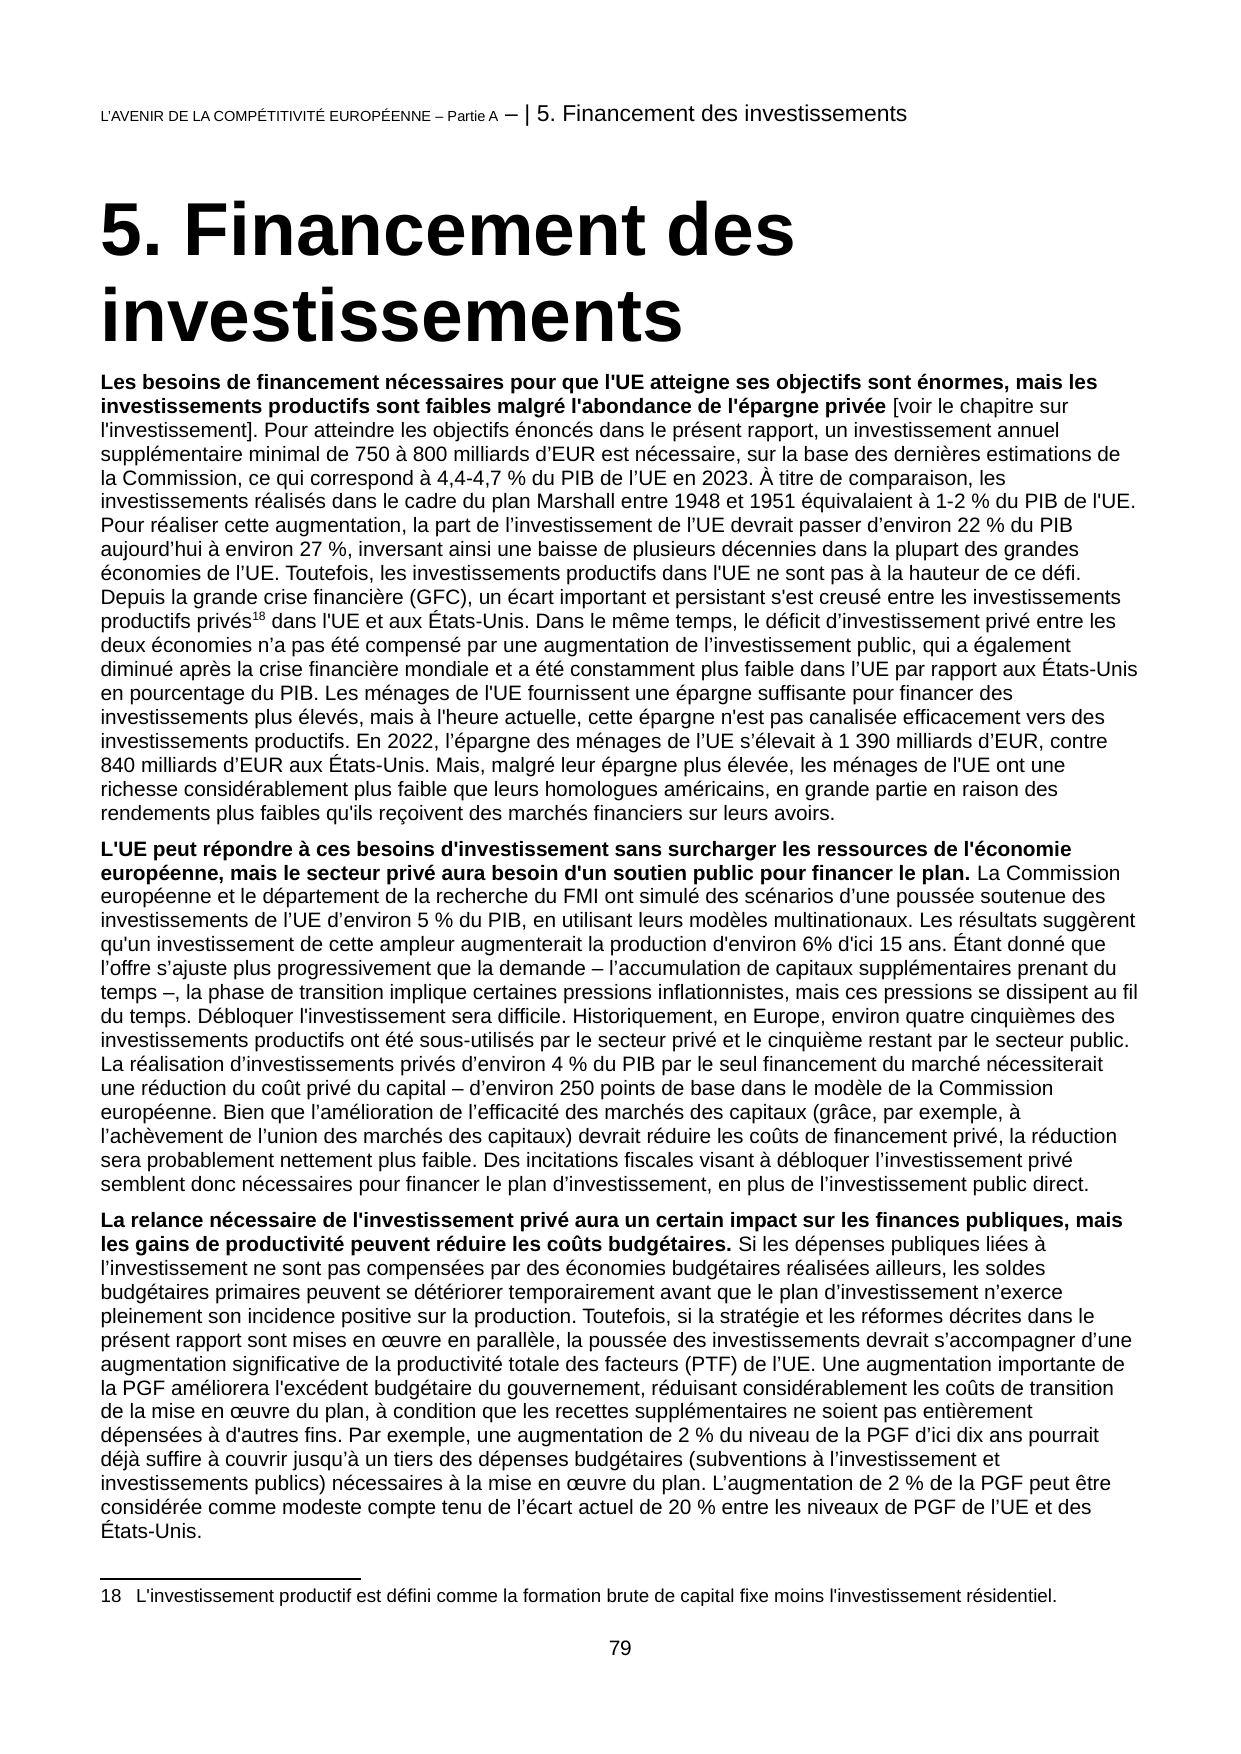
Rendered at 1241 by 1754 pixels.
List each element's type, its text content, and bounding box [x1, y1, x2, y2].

text La relance nécessaire de l'investissement privé aura un certain impact sur les finances publiques, mais les gains de productivité peuvent réduire les coûts budgétaires. Si les dépenses publiques liées à l’investissement ne sont pas compensées par des économies budgétaires réalisées ailleurs, les soldes budgétaires primaires peuvent se détériorer temporairement avant que le plan d’investissement n’exerce pleinement son incidence positive sur la production. Toutefois, si la stratégie et les réformes décrites dans le présent rapport sont mises en œuvre en parallèle, la poussée des investissements devrait s’accompagner d’une augmentation significative de la productivité totale des facteurs (PTF) de l’UE. Une augmentation importante de la PGF améliorera l'excédent budgétaire du gouvernement, réduisant considérablement les coûts de transition de la mise en œuvre du plan, à condition que les recettes supplémentaires ne soient pas entièrement dépensées à d'autres fins. Par exemple, une augmentation de 2 % du niveau de la PGF d’ici dix ans pourrait déjà suffire à couvrir jusqu’à un tiers des dépenses budgétaires (subventions à l’investissement et investissements publics) nécessaires à la mise en œuvre du plan. L’augmentation de 2 % de la PGF peut être considérée comme modeste compte tenu de l’écart actuel de 20 % entre les niveaux de PGF de l’UE et des États-Unis. [100, 1208, 1140, 1543]
text L'investissement productif est défini comme la formation brute de capital fixe moins l'investissement résidentiel. [100, 1585, 1140, 1606]
subtitle 5. Financement des investissements [100, 184, 1140, 357]
text L'UE peut répondre à ces besoins d'investissement sans surcharger les ressources de l'économie européenne, mais le secteur privé aura besoin d'un soutien public pour financer le plan. La Commission européenne et le département de la recherche du FMI ont simulé des scénarios d’une poussée soutenue des investissements de l’UE d’environ 5 % du PIB, en utilisant leurs modèles multinationaux. Les résultats suggèrent qu'un investissement de cette ampleur augmenterait la production d'environ 6% d'ici 15 ans. Étant donné que l’offre s’ajuste plus progressivement que la demande – l’accumulation de capitaux supplémentaires prenant du temps –, la phase de transition implique certaines pressions inflationnistes, mais ces pressions se dissipent au fil du temps. Débloquer l'investissement sera difficile. Historiquement, en Europe, environ quatre cinquièmes des investissements productifs ont été sous-utilisés par le secteur privé et le cinquième restant par le secteur public. La réalisation d’investissements privés d’environ 4 % du PIB par le seul financement du marché nécessiterait une réduction du coût privé du capital – d’environ 250 points de base dans le modèle de la Commission européenne. Bien que l’amélioration de l’efficacité des marchés des capitaux (grâce, par exemple, à l’achèvement de l’union des marchés des capitaux) devrait réduire les coûts de financement privé, la réduction sera probablement nettement plus faible. Des incitations fiscales visant à débloquer l’investissement privé semblent donc nécessaires pour financer le plan d’investissement, en plus de l’investissement public direct. [100, 836, 1140, 1196]
text Les besoins de financement nécessaires pour que l'UE atteigne ses objectifs sont énormes, mais les investissements productifs sont faibles malgré l'abondance de l'épargne privée [voir le chapitre sur l'investissement]. Pour atteindre les objectifs énoncés dans le présent rapport, un investissement annuel supplémentaire minimal de 750 à 800 milliards d’EUR est nécessaire, sur la base des dernières estimations de la Commission, ce qui correspond à 4,4-4,7 % du PIB de l’UE en 2023. À titre de comparaison, les investissements réalisés dans le cadre du plan Marshall entre 1948 et 1951 équivalaient à 1-2 % du PIB de l'UE. Pour réaliser cette augmentation, la part de l’investissement de l’UE devrait passer d’environ 22 % du PIB aujourd’hui à environ 27 %, inversant ainsi une baisse de plusieurs décennies dans la plupart des grandes économies de l’UE. Toutefois, les investissements productifs dans l'UE ne sont pas à la hauteur de ce défi. Depuis la grande crise financière (GFC), un écart important et persistant s'est creusé entre les investissements productifs privés dans l'UE et aux États-Unis. Dans le même temps, le déficit d’investissement privé entre les deux économies n’a pas été compensé par une augmentation de l’investissement public, qui a également diminué après la crise financière mondiale et a été constamment plus faible dans l’UE par rapport aux États-Unis en pourcentage du PIB. Les ménages de l'UE fournissent une épargne suffisante pour financer des investissements plus élevés, mais à l'heure actuelle, cette épargne n'est pas canalisée efficacement vers des investissements productifs. En 2022, l’épargne des ménages de l’UE s’élevait à 1 390 milliards d’EUR, contre 840 milliards d’EUR aux États-Unis. Mais, malgré leur épargne plus élevée, les ménages de l'UE ont une richesse considérablement plus faible que leurs homologues américains, en grande partie en raison des rendements plus faibles qu'ils reçoivent des marchés financiers sur leurs avoirs. [100, 369, 1140, 825]
